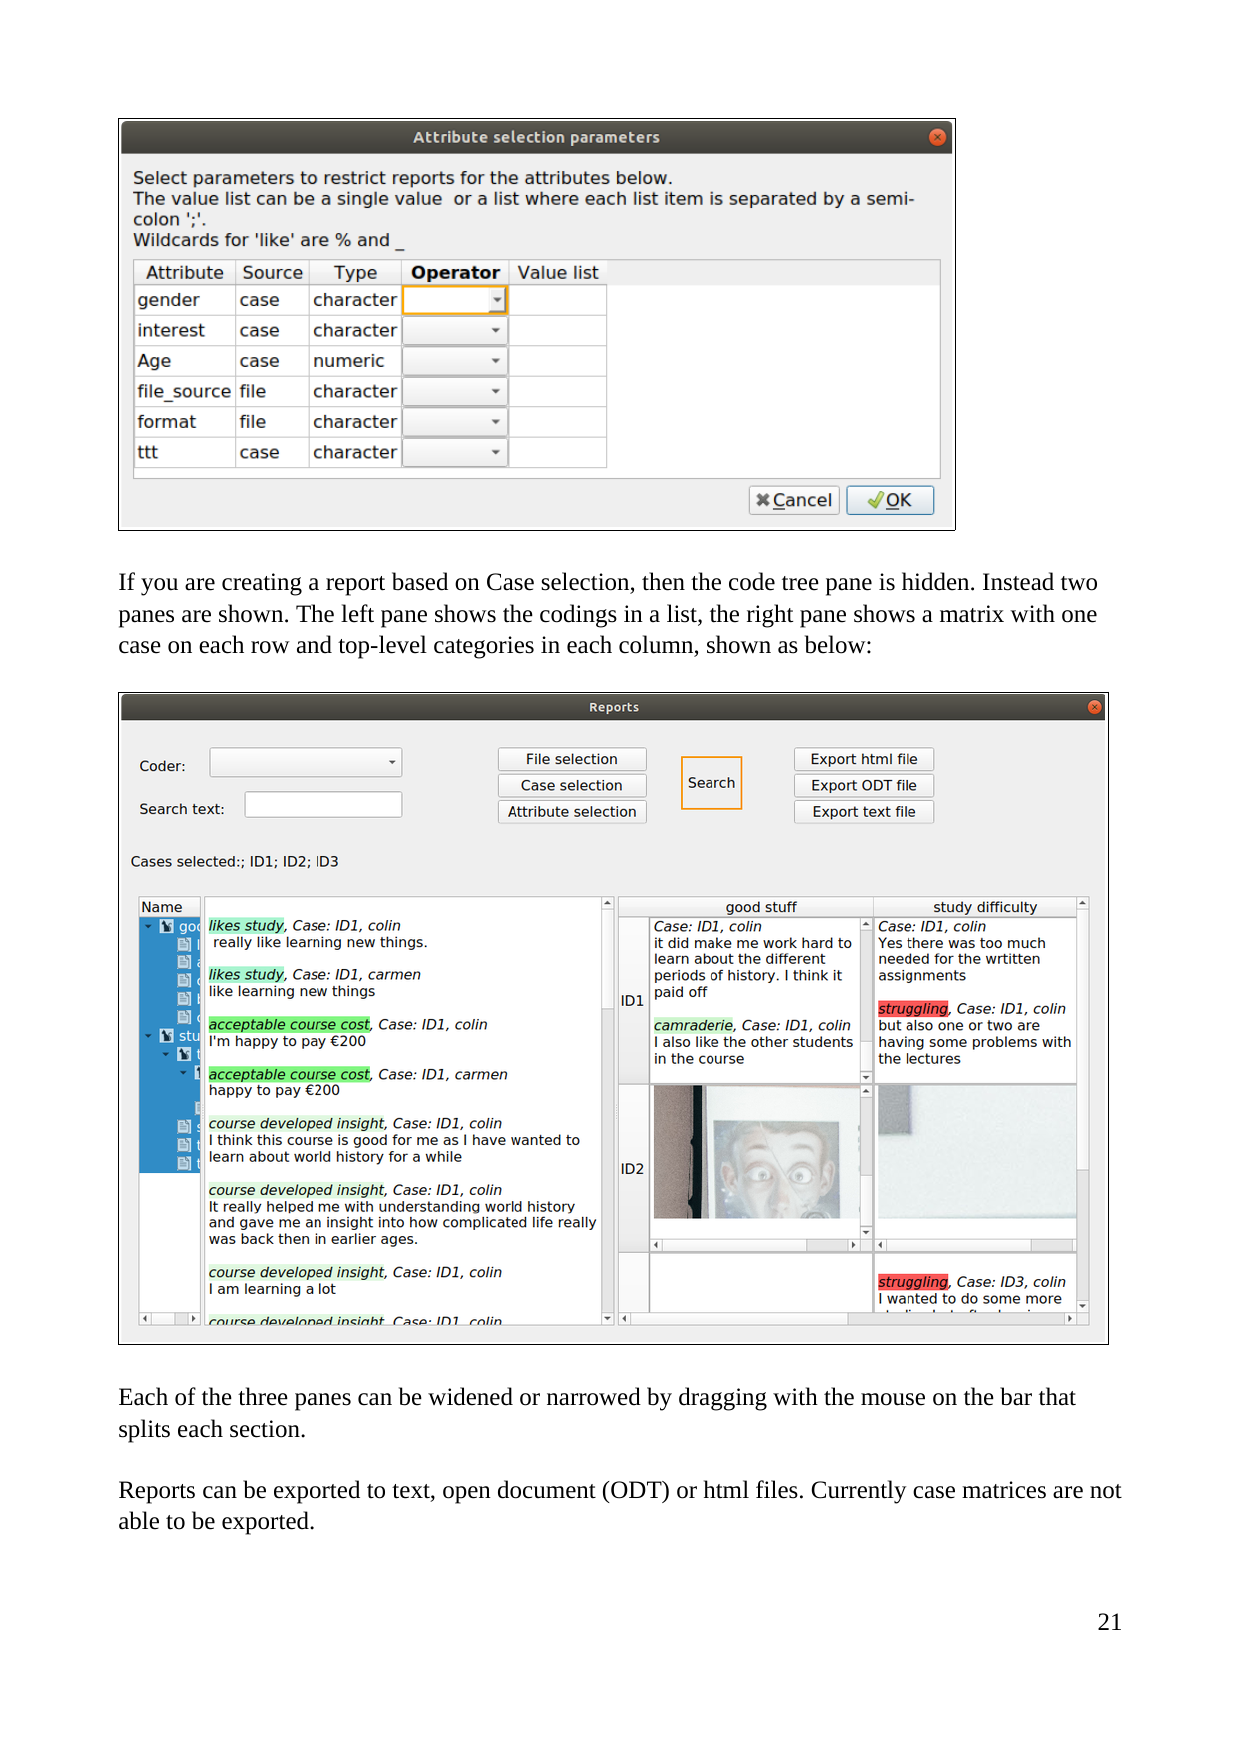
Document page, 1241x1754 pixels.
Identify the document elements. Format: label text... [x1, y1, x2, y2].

text Each of the three panes can be widened or narrowed by dragging with the mouse on the bar that splits each section. [118, 1382, 1122, 1443]
picture [121, 121, 953, 527]
text If you are creating a report based on Case selection, then the code tree pane is hidden. Instead two panes are shown. The left pane shows the codings in a list, the right pane shows a matrix with one case on each row and top-level categories in each column, shown as below: [118, 567, 1122, 659]
text Reports can be exported to text, open document (ODT) or html files. Currently case matrices are not able to be exported. [118, 1475, 1122, 1535]
picture [121, 694, 1105, 1342]
